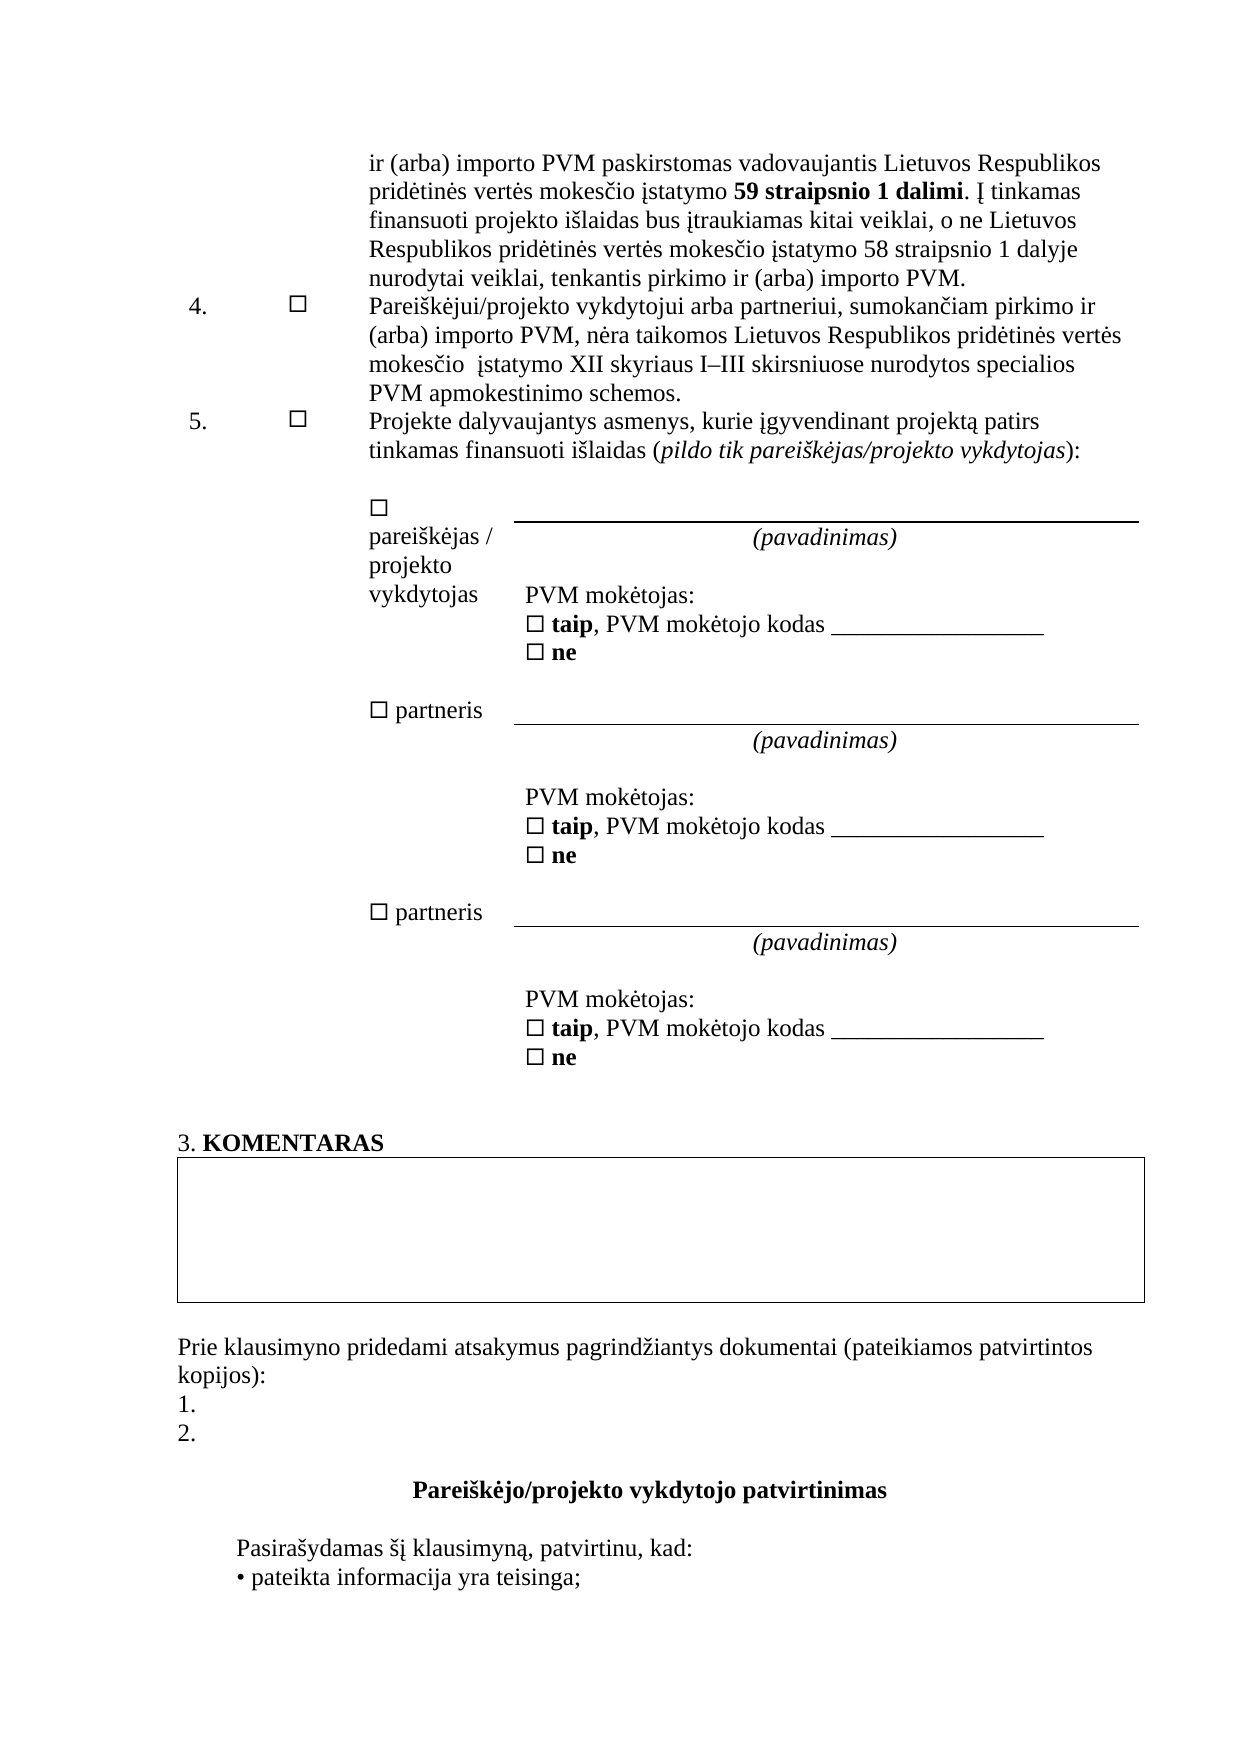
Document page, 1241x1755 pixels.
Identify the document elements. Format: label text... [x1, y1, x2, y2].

table_cell [] partneris [357, 666, 513, 868]
table_cell [] [264, 291, 332, 406]
table_header [178, 1158, 1144, 1302]
table_cell [514, 869, 1138, 926]
text Pareiškėjo/projekto vykdytojo patvirtinimas [177, 1475, 1122, 1504]
table_cell [332, 406, 357, 464]
table_cell [177, 724, 357, 868]
table_cell [514, 666, 1138, 724]
table_cell [177, 148, 263, 291]
table_cell [177, 666, 357, 724]
text 1. [177, 1389, 1122, 1418]
text Prie klausimyno pridedami atsakymus pagrindžiantys dokumentai (pateikiamos patvirtintos kopijos): [177, 1332, 1122, 1389]
table_cell [514, 464, 1138, 521]
table_cell 5. [177, 406, 263, 464]
table_cell ir (arba) importo PVM paskirstomas vadovaujantis Lietuvos Respublikos pridėtinės vertės mokesčio įstatymo 59 straipsnio 1 dalimi. Į tinkamas finansuoti projekto išlaidas bus įtraukiamas kitai veiklai, o ne Lietuvos Respublikos pridėtinės vertės mokesčio įstatymo 58 straipsnio 1 dalyje nurodytai veiklai, tenkantis pirkimo ir (arba) importo PVM. [357, 148, 1138, 291]
table_cell Pareiškėjui/projekto vykdytojui arba partneriui, sumokančiam pirkimo ir (arba) importo PVM, nėra taikomos Lietuvos Respublikos pridėtinės vertės mokesčio įstatymo XII skyriaus I–III skirsniuose nurodytos specialios PVM apmokestinimo schemos. [357, 291, 1138, 406]
table_cell [] [264, 148, 332, 291]
table_cell [] pareiškėjas / projekto vykdytojas [357, 464, 513, 666]
table_cell [] partneris [357, 869, 513, 1071]
text Pasirašydamas šį klausimyną, patvirtinu, kad: [177, 1533, 1122, 1562]
table_cell (pavadinimas) PVM mokėtojas: [] taip, PVM mokėtojo kodas _________________ [] ne [514, 927, 1138, 1071]
table_cell [177, 926, 357, 1071]
table_cell (pavadinimas) PVM mokėtojas: [] taip, PVM mokėtojo kodas _________________ [] ne [514, 523, 1138, 666]
table_cell [332, 148, 357, 291]
table_cell [332, 291, 357, 406]
table_cell 4. [177, 291, 263, 406]
table_cell [] [264, 406, 332, 464]
text • pateikta informacija yra teisinga; [177, 1562, 1122, 1590]
table_cell (pavadinimas) PVM mokėtojas: [] taip, PVM mokėtojo kodas _________________ [] ne [514, 725, 1138, 868]
table_cell [177, 869, 357, 926]
table_cell [177, 464, 357, 521]
table_cell Projekte dalyvaujantys asmenys, kurie įgyvendinant projektą patirs tinkamas finansuoti išlaidas (pildo tik pareiškėjas/projekto vykdytojas): [357, 406, 1138, 464]
table_cell [177, 521, 357, 666]
text 2. [177, 1418, 1122, 1447]
text 3. KOMENTARAS [177, 1128, 1122, 1157]
